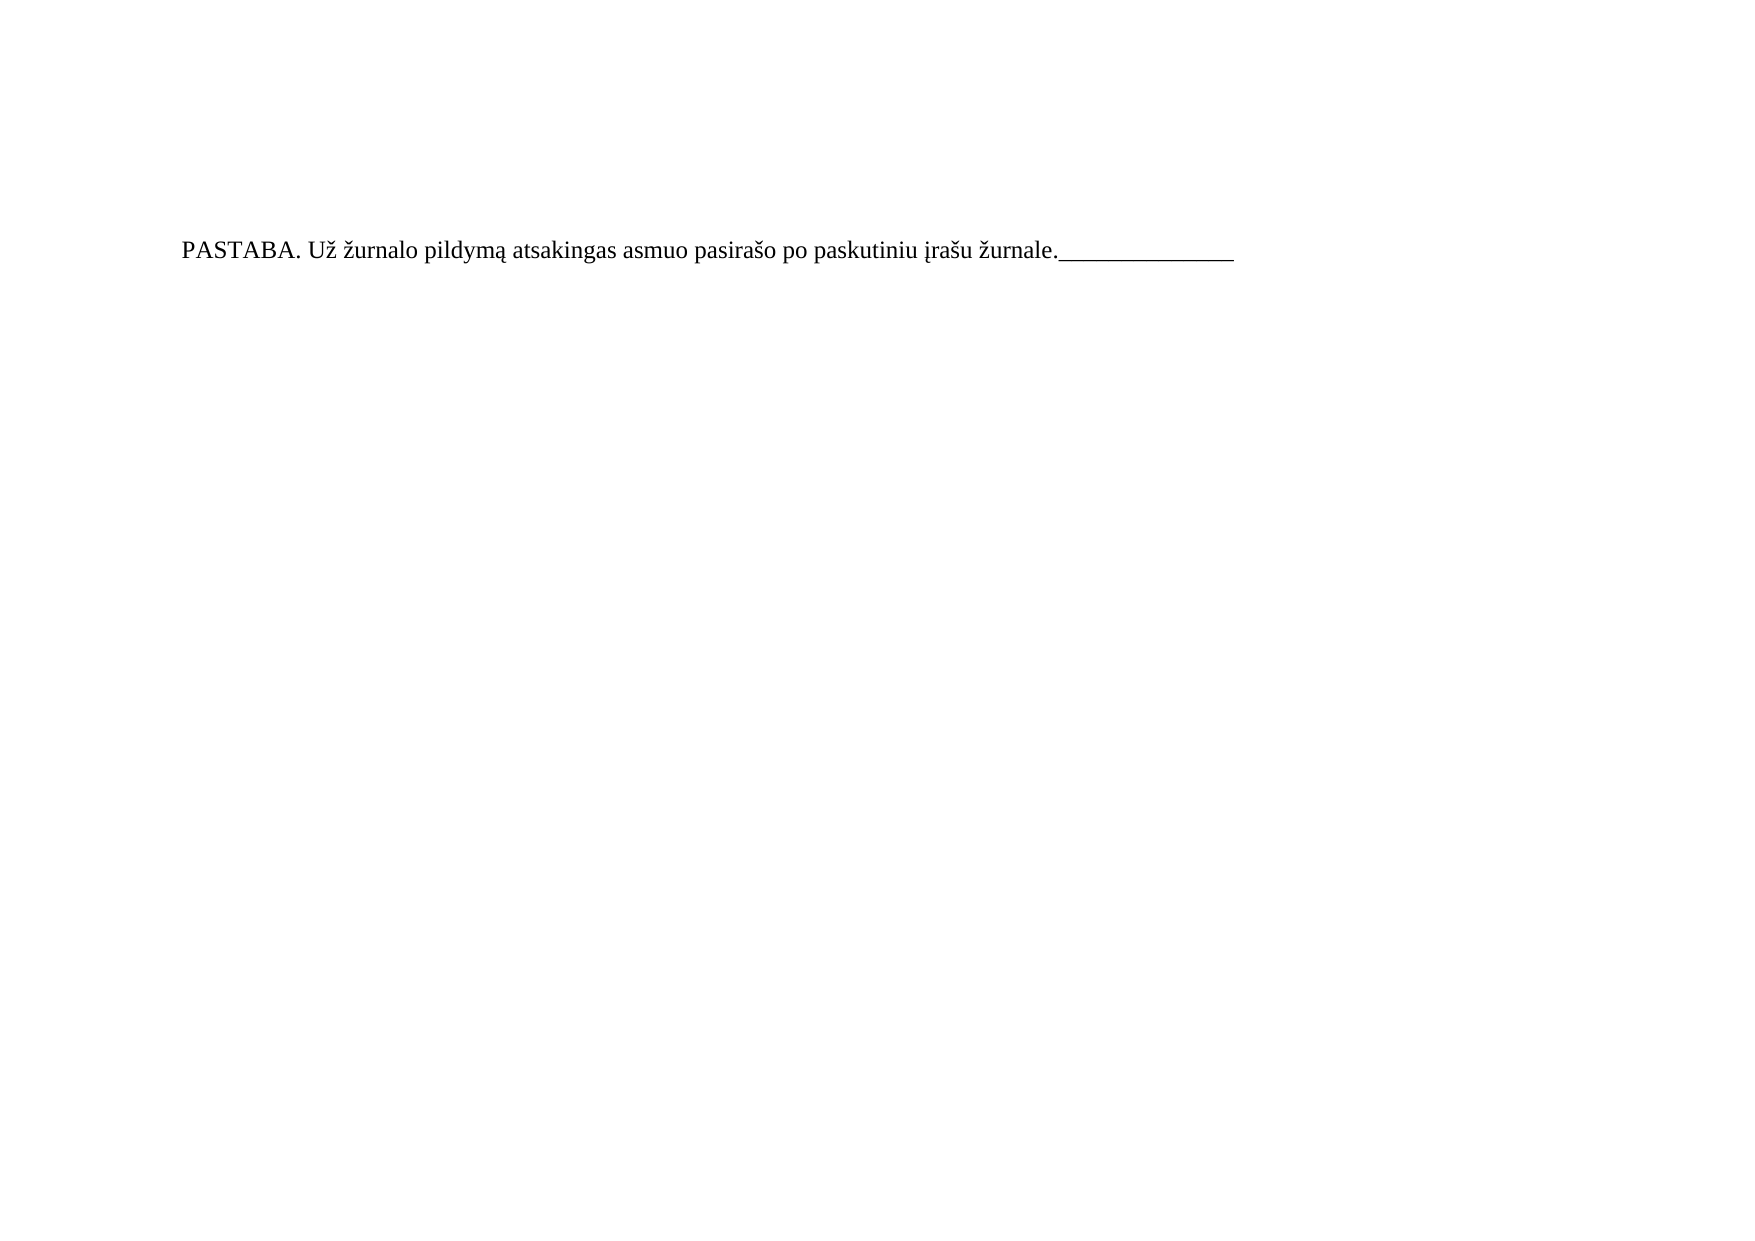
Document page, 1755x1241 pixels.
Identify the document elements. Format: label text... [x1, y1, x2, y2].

text PASTABA. Už žurnalo pildymą atsakingas asmuo pasirašo po paskutiniu įrašu žurnale.______________ [106, 235, 1713, 263]
